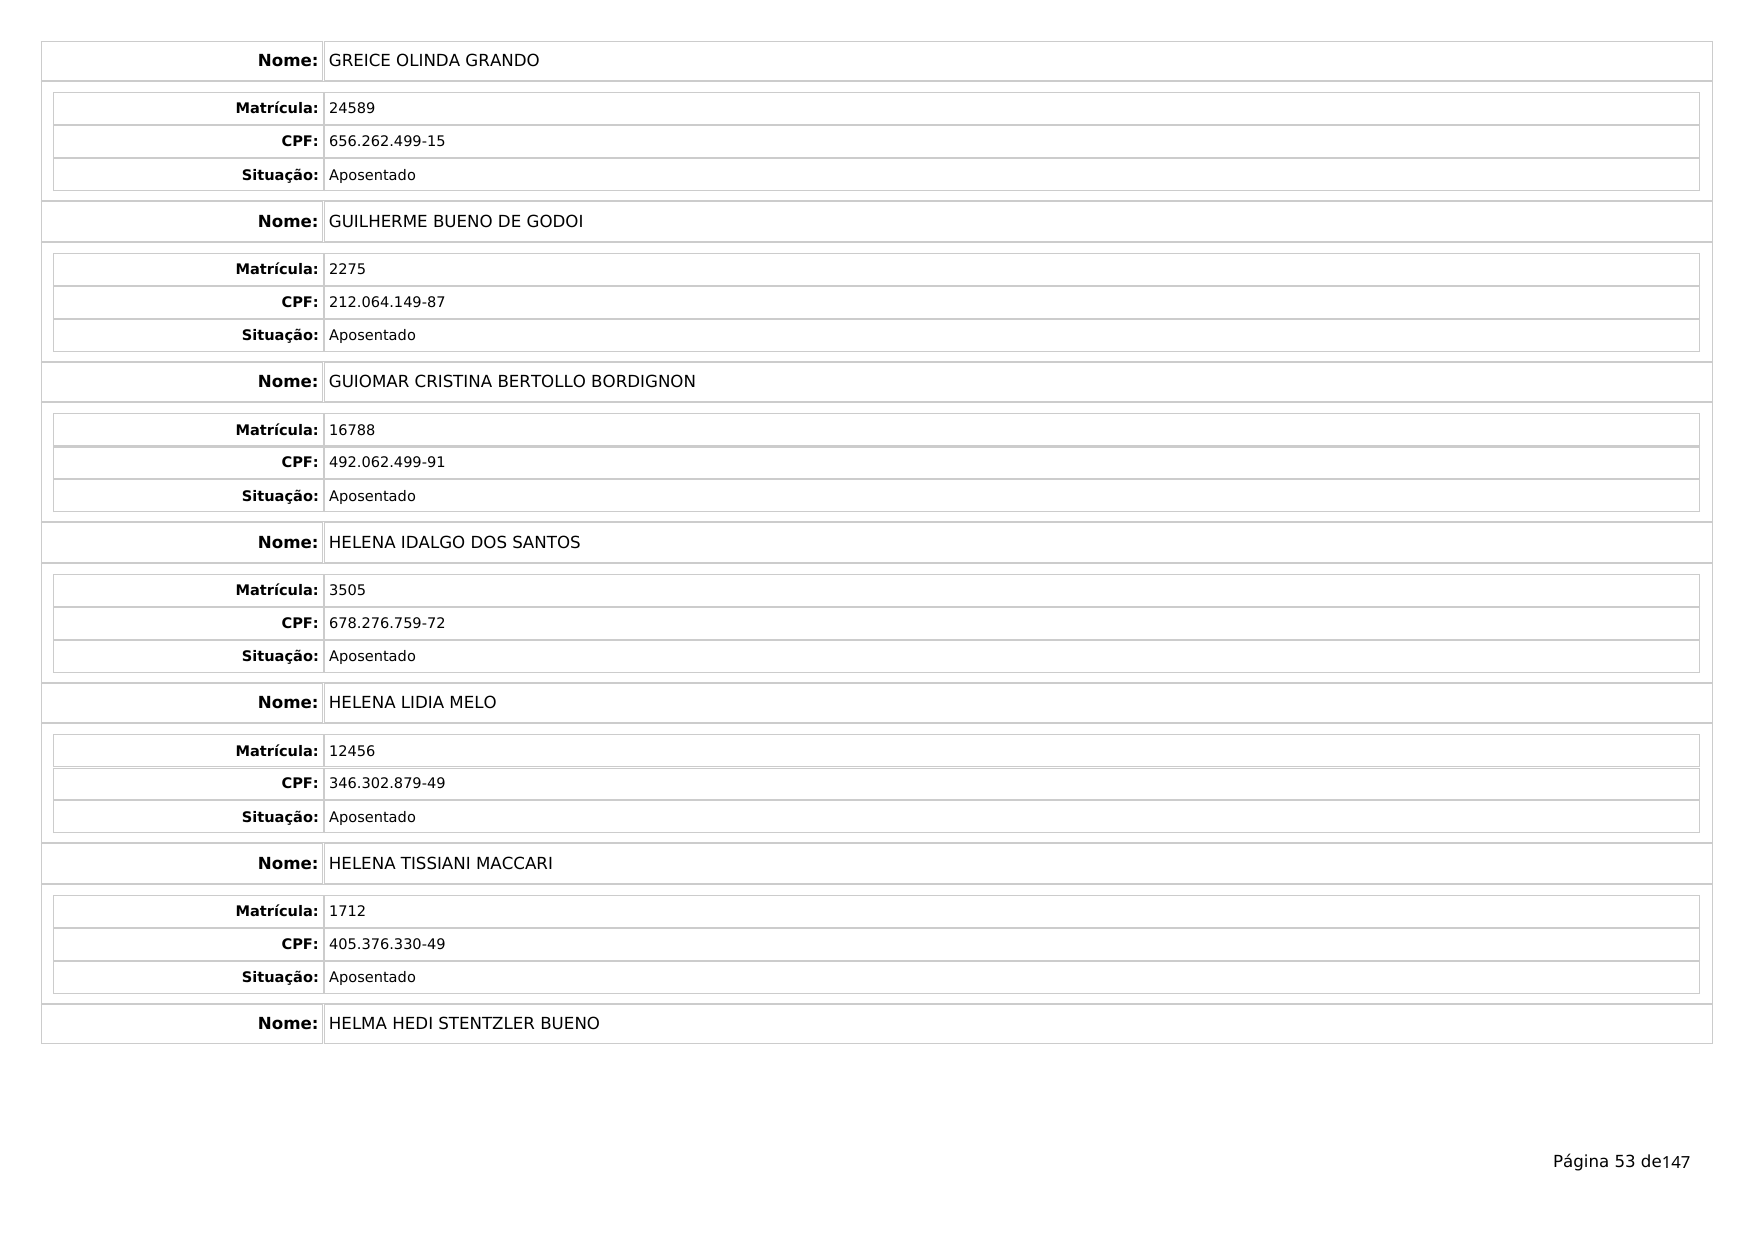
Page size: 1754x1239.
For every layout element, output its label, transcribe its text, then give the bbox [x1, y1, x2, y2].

table_cell [46, 640, 53, 673]
table_cell Matrícula: [54, 254, 323, 285]
table_header [1700, 568, 1708, 574]
table_cell [0, 81, 41, 201]
table_cell 212.064.149-87 [325, 287, 1699, 318]
table_cell 405.376.330-49 [325, 929, 1699, 960]
table_cell [1708, 286, 1712, 319]
table_cell [1708, 895, 1712, 928]
table_cell [46, 413, 53, 446]
table_cell [42, 885, 1712, 1003]
table_cell [0, 1004, 41, 1044]
table_cell CPF: [54, 608, 323, 639]
table_cell 346.302.879-49 [325, 769, 1699, 799]
table_cell [1700, 607, 1708, 640]
table_cell [0, 522, 41, 563]
table_cell [1708, 640, 1712, 673]
table_cell Aposentado [325, 801, 1699, 832]
table_cell [42, 243, 1712, 361]
table_cell [1713, 201, 1753, 242]
table_cell CPF: [54, 448, 323, 478]
table_cell Matrícula: [54, 93, 323, 124]
table_header [324, 568, 1700, 574]
table_cell 24589 [325, 93, 1699, 124]
table_cell [1662, 1044, 1713, 1142]
table_header [46, 86, 53, 92]
table_header [46, 247, 53, 253]
table_cell [46, 286, 53, 319]
table_cell Situação: [54, 159, 323, 190]
table_cell [46, 253, 53, 286]
table_cell [1713, 362, 1753, 402]
table_cell [1700, 319, 1708, 352]
table_header [46, 728, 53, 734]
table_cell [1713, 683, 1753, 723]
table_cell [46, 607, 53, 640]
table_cell [0, 843, 41, 884]
table_cell [42, 564, 1712, 682]
table_cell [0, 201, 41, 242]
table_cell [1713, 884, 1753, 1004]
table_cell [1708, 413, 1712, 446]
table_cell GREICE OLINDA GRANDO [325, 42, 1712, 80]
table_cell [0, 242, 41, 362]
table_header [46, 889, 53, 895]
table_cell [0, 41, 41, 81]
table_cell [46, 768, 53, 800]
table_cell Nome: [42, 1005, 322, 1043]
table_cell [1708, 125, 1712, 158]
table_cell [1713, 242, 1753, 362]
table_cell Situação: [54, 320, 323, 351]
table_cell [1713, 843, 1753, 884]
table_header [1662, 0, 1713, 41]
table_cell [1708, 158, 1712, 191]
table_cell [1708, 479, 1712, 512]
table_header [1700, 728, 1708, 734]
table_cell Situação: [54, 641, 323, 672]
table_header [1700, 889, 1708, 895]
table_cell [1708, 961, 1712, 994]
table_cell Situação: [54, 801, 323, 832]
table_cell Aposentado [325, 480, 1699, 511]
table_cell 492.062.499-91 [325, 448, 1699, 478]
table_cell [1531, 1044, 1662, 1142]
table_cell [1700, 928, 1708, 961]
table_header [0, 0, 41, 41]
table_header [324, 728, 1700, 734]
table_cell [0, 1142, 41, 1182]
table_header [53, 86, 324, 92]
table_cell [1713, 81, 1753, 201]
table_cell Matrícula: [54, 735, 323, 766]
table_cell [0, 884, 41, 1004]
table_cell [1713, 402, 1753, 522]
table_cell [1700, 92, 1708, 125]
table_cell [1713, 1004, 1753, 1044]
table_cell [1708, 928, 1712, 961]
table_cell [46, 961, 53, 994]
table_cell [1700, 800, 1708, 833]
table_header [41, 0, 323, 41]
table_cell [1708, 253, 1712, 286]
table_cell HELENA IDALGO DOS SANTOS [325, 523, 1712, 562]
table_cell [1708, 446, 1712, 479]
table_cell [1700, 286, 1708, 319]
table_cell Matrícula: [54, 575, 323, 606]
table_header [1700, 86, 1708, 92]
table_cell [324, 1142, 1531, 1182]
table_cell 16788 [325, 414, 1699, 445]
table_cell [0, 402, 41, 522]
table_cell [1708, 768, 1712, 800]
table_cell Nome: [42, 202, 322, 241]
table_cell [46, 928, 53, 961]
table_cell Aposentado [325, 641, 1699, 672]
table_cell [1713, 1044, 1753, 1142]
table_cell [41, 1142, 323, 1182]
table_cell 2275 [325, 254, 1699, 285]
table_cell [1713, 563, 1753, 683]
table_cell 147 [1662, 1142, 1713, 1182]
table_cell [1700, 125, 1708, 158]
table_cell [1708, 574, 1712, 607]
table_header [53, 407, 324, 413]
table_header [46, 407, 53, 413]
table_header [324, 407, 1700, 413]
table_cell Nome: [42, 523, 322, 562]
table_cell [46, 574, 53, 607]
table_cell [1708, 800, 1712, 833]
table_cell [1700, 574, 1708, 607]
table_cell [1700, 734, 1708, 767]
table_cell Situação: [54, 480, 323, 511]
table_cell [0, 362, 41, 402]
table_cell [1700, 413, 1708, 446]
table_cell GUIOMAR CRISTINA BERTOLLO BORDIGNON [325, 363, 1712, 401]
table_cell GUILHERME BUENO DE GODOI [325, 202, 1712, 241]
table_cell CPF: [54, 929, 323, 960]
table_cell 12456 [325, 735, 1699, 766]
table_cell [46, 319, 53, 352]
table_cell [1713, 41, 1753, 81]
table_cell CPF: [54, 769, 323, 799]
table_cell [46, 479, 53, 512]
table_cell [1708, 319, 1712, 352]
table_header [53, 247, 324, 253]
table_cell [46, 158, 53, 191]
table_cell [1708, 92, 1712, 125]
table_cell Nome: [42, 363, 322, 401]
table_cell 656.262.499-15 [325, 126, 1699, 157]
table_cell Nome: [42, 42, 322, 80]
table_cell Nome: [42, 684, 322, 722]
table_header [1700, 247, 1708, 253]
table_header [53, 889, 324, 895]
table_cell [46, 446, 53, 479]
table_header [324, 0, 1531, 41]
table_cell [46, 734, 53, 767]
table_cell [1700, 895, 1708, 928]
table_header [46, 568, 53, 574]
table_cell [1700, 961, 1708, 994]
table_cell [1708, 607, 1712, 640]
table_cell Matrícula: [54, 896, 323, 927]
table_cell Página 53 de [1531, 1142, 1662, 1182]
table_cell [46, 125, 53, 158]
table_cell CPF: [54, 126, 323, 157]
table_cell [41, 1044, 323, 1142]
table_cell [1700, 253, 1708, 286]
table_header [324, 889, 1700, 895]
table_cell [1700, 768, 1708, 800]
table_cell Aposentado [325, 320, 1699, 351]
table_cell CPF: [54, 287, 323, 318]
table_cell HELMA HEDI STENTZLER BUENO [325, 1005, 1712, 1043]
table_cell [0, 563, 41, 683]
table_cell [1713, 522, 1753, 563]
table_cell [1713, 723, 1753, 843]
table_cell [1713, 1142, 1753, 1182]
table_cell [324, 1044, 1531, 1142]
table_cell Situação: [54, 962, 323, 993]
table_header [53, 568, 324, 574]
table_cell HELENA TISSIANI MACCARI [325, 844, 1712, 883]
table_cell [1700, 446, 1708, 479]
table_header [1700, 407, 1708, 413]
table_header [324, 247, 1700, 253]
table_cell [0, 1044, 41, 1142]
table_cell 1712 [325, 896, 1699, 927]
table_cell [46, 800, 53, 833]
table_cell HELENA LIDIA MELO [325, 684, 1712, 722]
table_cell [46, 92, 53, 125]
table_cell Nome: [42, 844, 322, 883]
table_cell Aposentado [325, 962, 1699, 993]
table_cell Aposentado [325, 159, 1699, 190]
table_cell Matrícula: [54, 414, 323, 445]
table_cell [42, 82, 1712, 200]
table_cell 678.276.759-72 [325, 608, 1699, 639]
table_cell [46, 895, 53, 928]
table_header [324, 86, 1700, 92]
table_cell [0, 683, 41, 723]
table_cell [0, 723, 41, 843]
table_cell [42, 724, 1712, 842]
table_cell [1700, 640, 1708, 673]
table_cell [1700, 158, 1708, 191]
table_header [53, 728, 324, 734]
table_cell [1708, 734, 1712, 767]
table_cell [42, 403, 1712, 521]
table_header [1531, 0, 1662, 41]
table_header [1713, 0, 1753, 41]
table_cell [1700, 479, 1708, 512]
table_cell 3505 [325, 575, 1699, 606]
